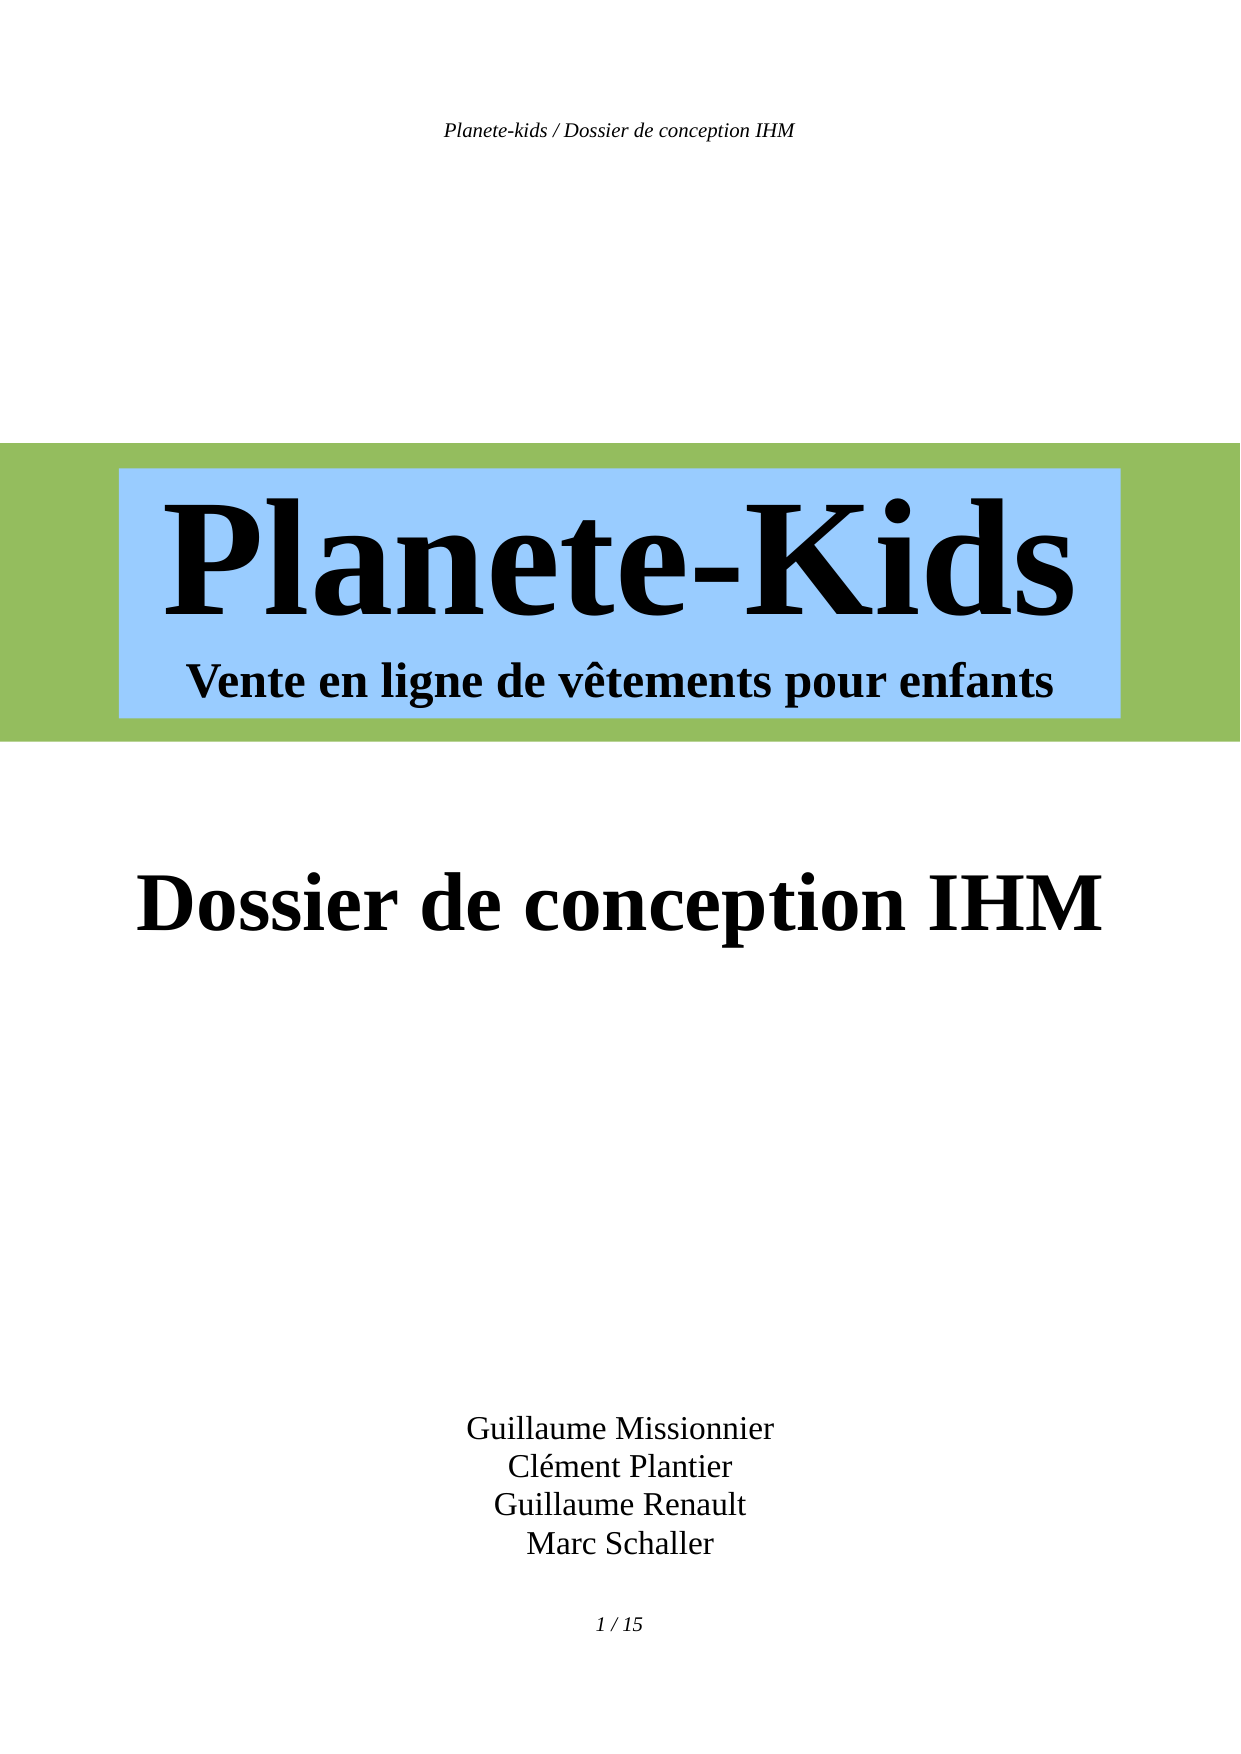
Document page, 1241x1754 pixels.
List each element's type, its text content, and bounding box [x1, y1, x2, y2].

text Marc Schaller [118, 1523, 1122, 1561]
text Guillaume Renault [118, 1484, 1122, 1523]
text Dossier de conception IHM [118, 852, 1122, 948]
text Guillaume Missionnier [118, 1408, 1122, 1446]
text Clément Plantier [118, 1446, 1122, 1484]
